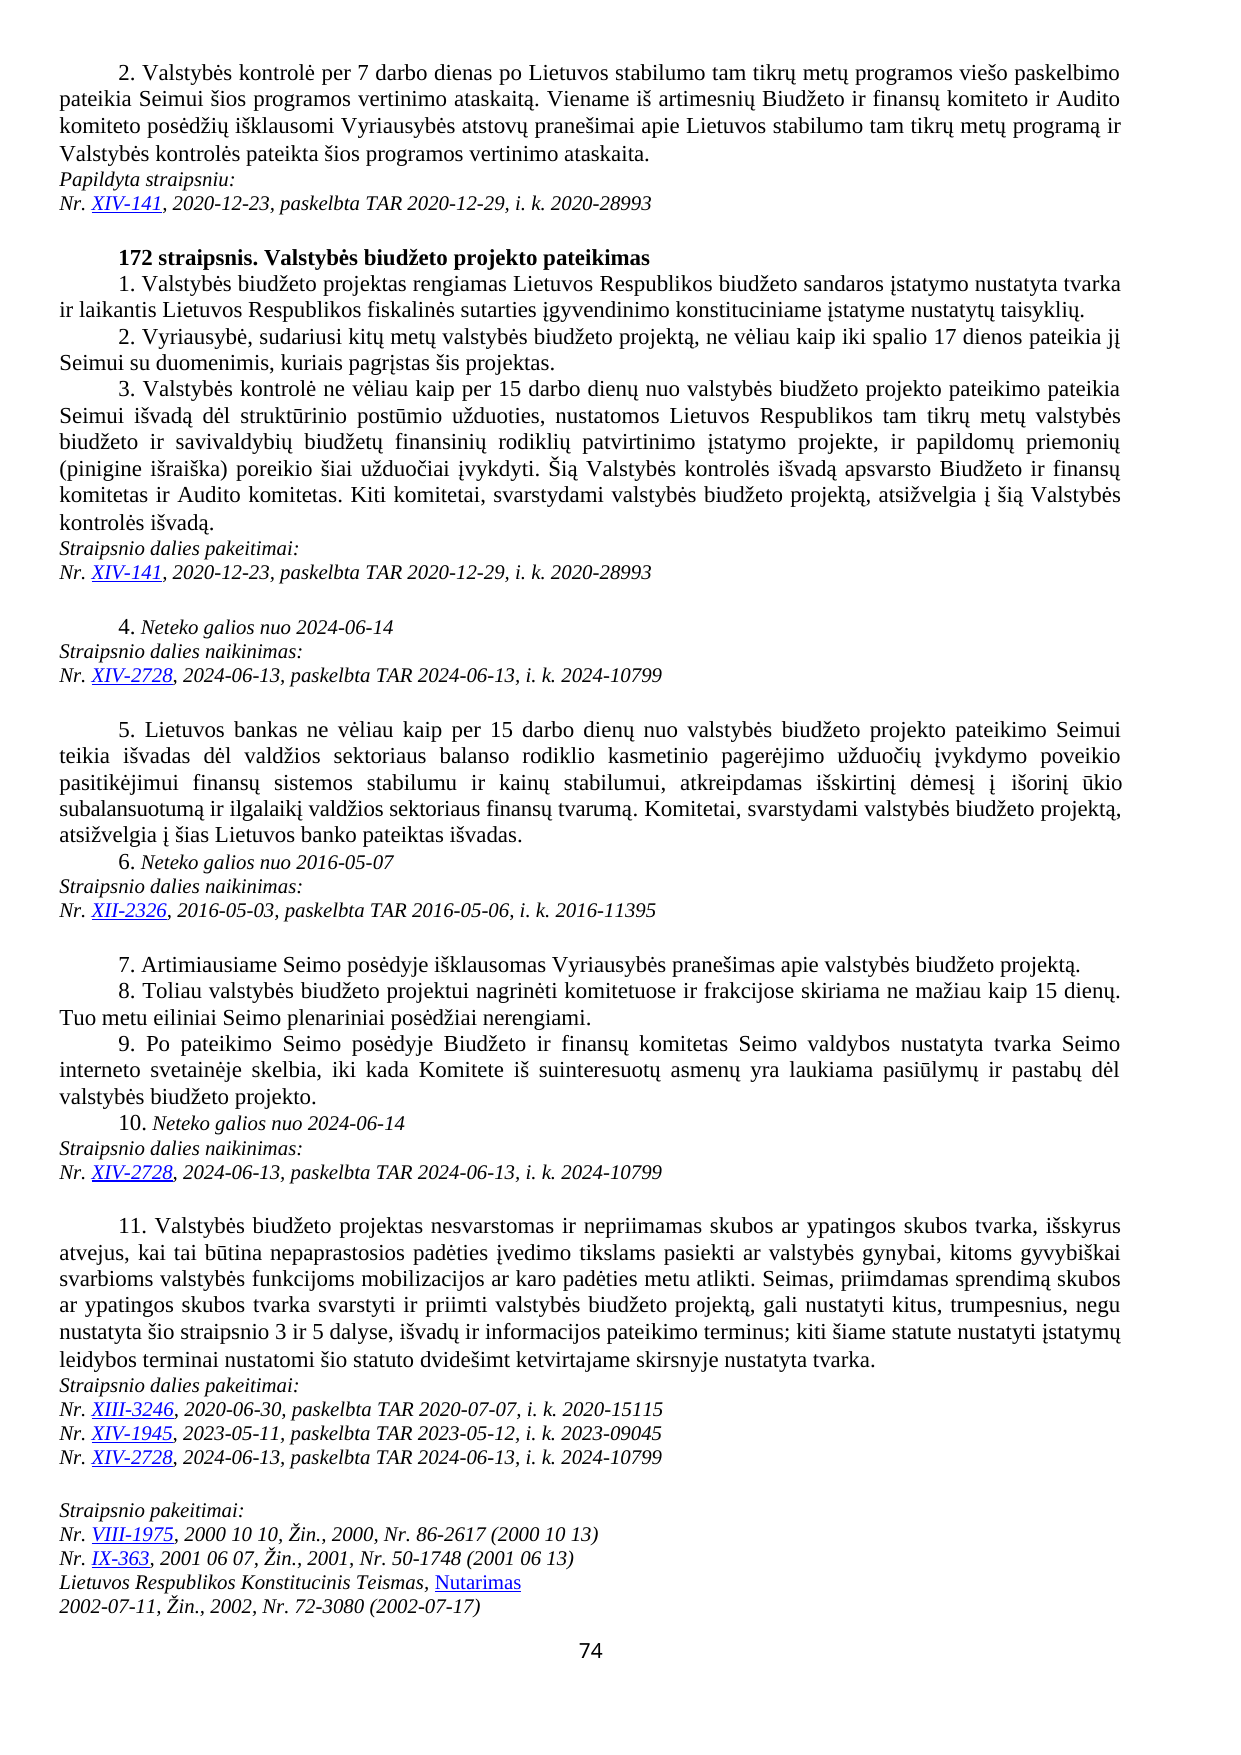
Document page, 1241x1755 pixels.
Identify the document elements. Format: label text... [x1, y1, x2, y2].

text Straipsnio dalies pakeitimai: [59, 536, 1122, 560]
text 8. Toliau valstybės biudžeto projektui nagrinėti komitetuose ir frakcijose skiriama ne mažiau kaip 15 dienų. Tuo metu eiliniai Seimo plenariniai posėdžiai nerengiami. [59, 977, 1122, 1030]
text 2. Vyriausybė, sudariusi kitų metų valstybės biudžeto projektą, ne vėliau kaip iki spalio 17 dienos pateikia jį Seimui su duomenimis, kuriais pagrįstas šis projektas. [59, 323, 1122, 376]
text 10. Neteko galios nuo 2024-06-14 [59, 1109, 1122, 1136]
text Nr. XII-2326, 2016-05-03, paskelbta TAR 2016-05-06, i. k. 2016-11395 [59, 898, 1122, 922]
text 1. Valstybės biudžeto projektas rengiamas Lietuvos Respublikos biudžeto sandaros įstatymo nustatyta tvarka ir laikantis Lietuvos Respublikos fiskalinės sutarties įgyvendinimo konstituciniame įstatyme nustatytų taisyklių. [59, 270, 1122, 323]
text Straipsnio dalies naikinimas: [59, 874, 1122, 898]
text Lietuvos Respublikos Konstitucinis Teismas, Nutarimas [59, 1570, 1122, 1594]
text 172 straipsnis. Valstybės biudžeto projekto pateikimas [59, 244, 1122, 270]
text 4. Neteko galios nuo 2024-06-14 [59, 613, 1122, 639]
text Nr. XIV-2728, 2024-06-13, paskelbta TAR 2024-06-13, i. k. 2024-10799 [59, 663, 1122, 687]
text Nr. XIV-141, 2020-12-23, paskelbta TAR 2020-12-29, i. k. 2020-28993 [59, 191, 1122, 215]
text Straipsnio dalies naikinimas: [59, 1136, 1122, 1160]
text Straipsnio dalies naikinimas: [59, 639, 1122, 663]
text Nr. XIV-2728, 2024-06-13, paskelbta TAR 2024-06-13, i. k. 2024-10799 [59, 1160, 1122, 1184]
text Nr. XIV-2728, 2024-06-13, paskelbta TAR 2024-06-13, i. k. 2024-10799 [59, 1445, 1122, 1469]
text Nr. XIV-141, 2020-12-23, paskelbta TAR 2020-12-29, i. k. 2020-28993 [59, 560, 1122, 584]
text 2. Valstybės kontrolė per 7 darbo dienas po Lietuvos stabilumo tam tikrų metų programos viešo paskelbimo pateikia Seimui šios programos vertinimo ataskaitą. Viename iš artimesnių Biudžeto ir finansų komiteto ir Audito komiteto posėdžių išklausomi Vyriausybės atstovų pranešimai apie Lietuvos stabilumo tam tikrų metų programą ir Valstybės kontrolės pateikta šios programos vertinimo ataskaita. [59, 59, 1122, 167]
text 6. Neteko galios nuo 2016-05-07 [59, 848, 1122, 874]
text Nr. IX-363, 2001 06 07, Žin., 2001, Nr. 50-1748 (2001 06 13) [59, 1546, 1122, 1570]
text Nr. VIII-1975, 2000 10 10, Žin., 2000, Nr. 86-2617 (2000 10 13) [59, 1522, 1122, 1546]
text 7. Artimiausiame Seimo posėdyje išklausomas Vyriausybės pranešimas apie valstybės biudžeto projektą. [59, 951, 1122, 977]
text 11. Valstybės biudžeto projektas nesvarstomas ir nepriimamas skubos ar ypatingos skubos tvarka, išskyrus atvejus, kai tai būtina nepaprastosios padėties įvedimo tikslams pasiekti ar valstybės gynybai, kitoms gyvybiškai svarbioms valstybės funkcijoms mobilizacijos ar karo padėties metu atlikti. Seimas, priimdamas sprendimą skubos ar ypatingos skubos tvarka svarstyti ir priimti valstybės biudžeto projektą, gali nustatyti kitus, trumpesnius, negu nustatyta šio straipsnio 3 ir 5 dalyse, išvadų ir informacijos pateikimo terminus; kiti šiame statute nustatyti įstatymų leidybos terminai nustatomi šio statuto dvidešimt ketvirtajame skirsnyje nustatyta tvarka. [59, 1212, 1122, 1373]
text 2002-07-11, Žin., 2002, Nr. 72-3080 (2002-07-17) [59, 1594, 1122, 1618]
text 5. Lietuvos bankas ne vėliau kaip per 15 darbo dienų nuo valstybės biudžeto projekto pateikimo Seimui teikia išvadas dėl valdžios sektoriaus balanso rodiklio kasmetinio pagerėjimo užduočių įvykdymo poveikio pasitikėjimui finansų sistemos stabilumu ir kainų stabilumui, atkreipdamas išskirtinį dėmesį į išorinį ūkio subalansuotumą ir ilgalaikį valdžios sektoriaus finansų tvarumą. Komitetai, svarstydami valstybės biudžeto projektą, atsižvelgia į šias Lietuvos banko pateiktas išvadas. [59, 716, 1122, 848]
text Straipsnio pakeitimai: [59, 1498, 1122, 1522]
text Nr. XIV-1945, 2023-05-11, paskelbta TAR 2023-05-12, i. k. 2023-09045 [59, 1421, 1122, 1445]
text Straipsnio dalies pakeitimai: [59, 1373, 1122, 1397]
text 3. Valstybės kontrolė ne vėliau kaip per 15 darbo dienų nuo valstybės biudžeto projekto pateikimo pateikia Seimui išvadą dėl struktūrinio postūmio užduoties, nustatomos Lietuvos Respublikos tam tikrų metų valstybės biudžeto ir savivaldybių biudžetų finansinių rodiklių patvirtinimo įstatymo projekte, ir papildomų priemonių (pinigine išraiška) poreikio šiai užduočiai įvykdyti. Šią Valstybės kontrolės išvadą apsvarsto Biudžeto ir finansų komitetas ir Audito komitetas. Kiti komitetai, svarstydami valstybės biudžeto projektą, atsižvelgia į šią Valstybės kontrolės išvadą. [59, 376, 1122, 536]
text 9. Po pateikimo Seimo posėdyje Biudžeto ir finansų komitetas Seimo valdybos nustatyta tvarka Seimo interneto svetainėje skelbia, iki kada Komitete iš suinteresuotų asmenų yra laukiama pasiūlymų ir pastabų dėl valstybės biudžeto projekto. [59, 1030, 1122, 1109]
text Nr. XIII-3246, 2020-06-30, paskelbta TAR 2020-07-07, i. k. 2020-15115 [59, 1397, 1122, 1421]
text Papildyta straipsniu: [59, 167, 1122, 191]
